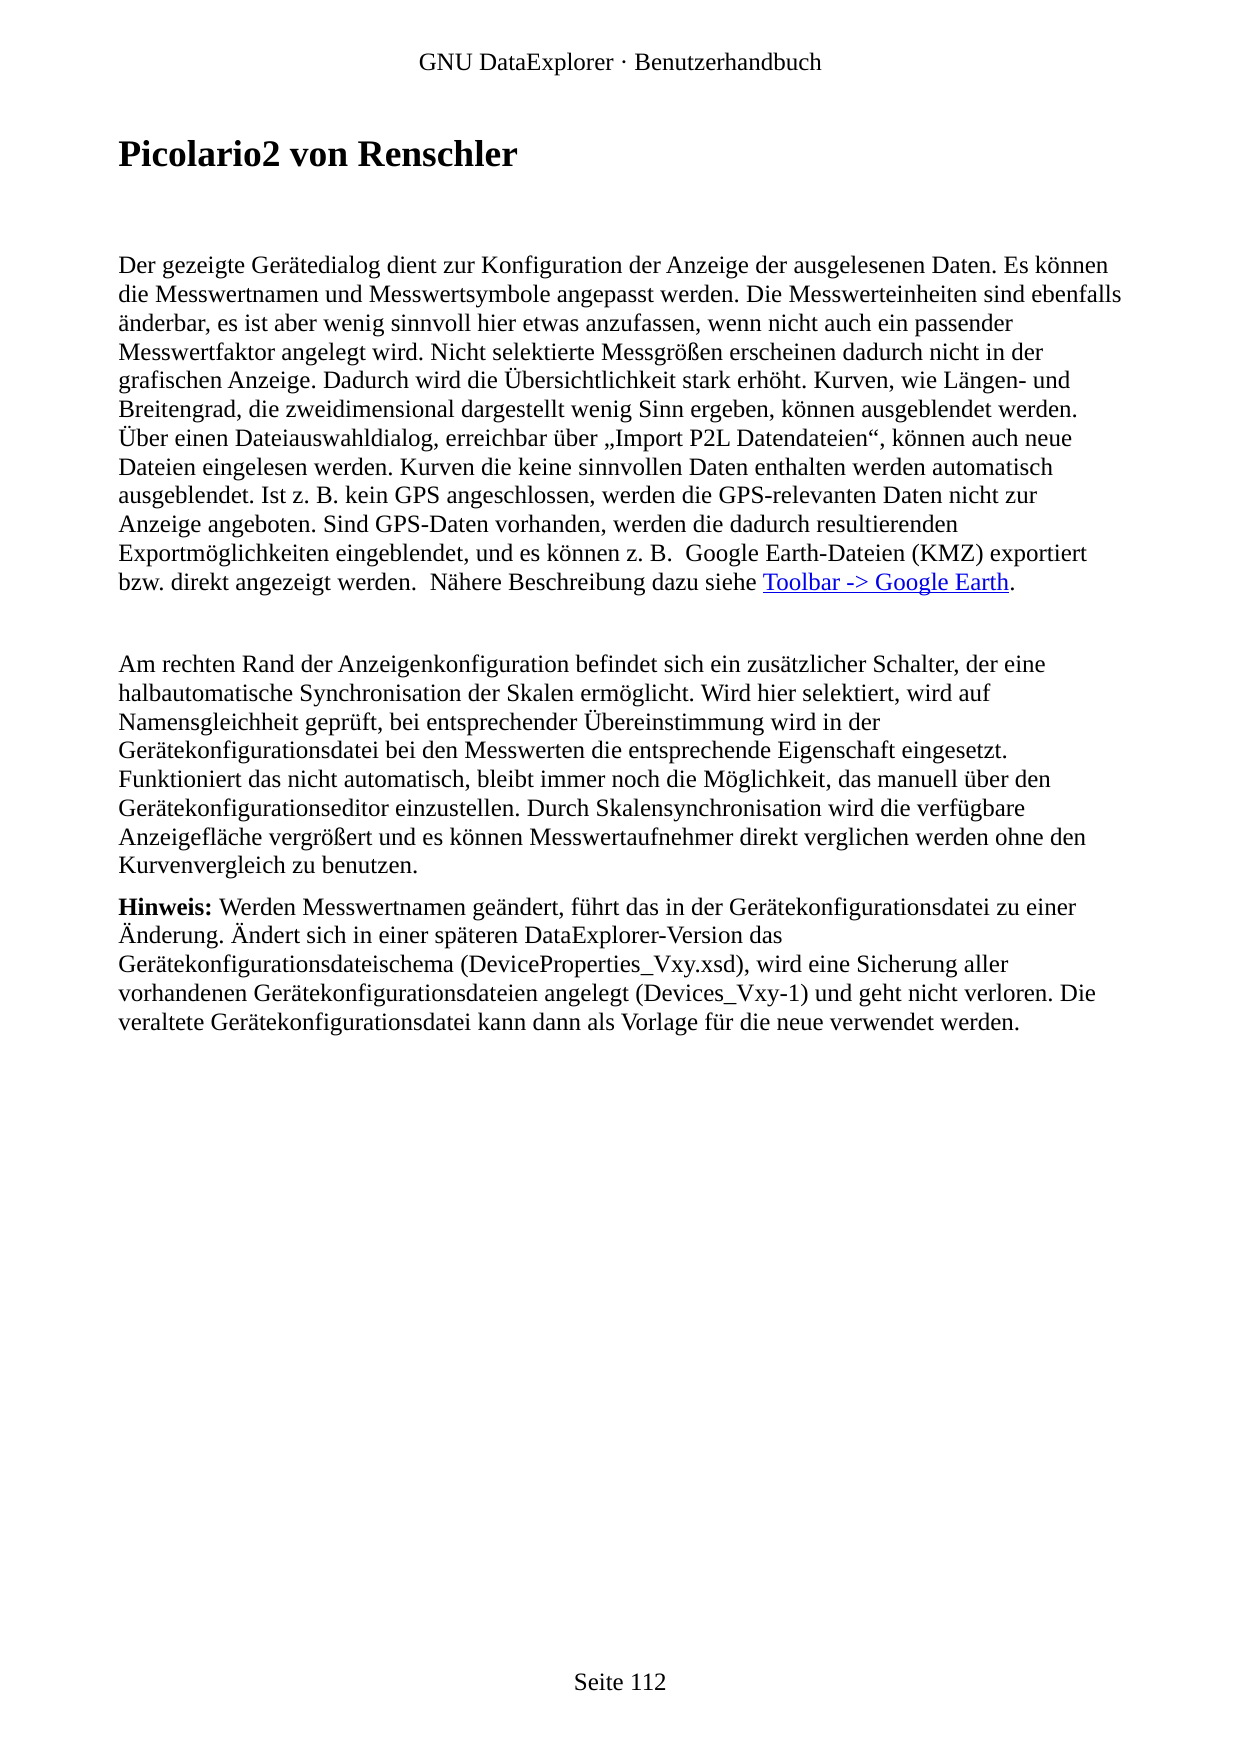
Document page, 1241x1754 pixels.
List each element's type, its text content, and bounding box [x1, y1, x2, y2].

text Hinweis: Werden Messwertnamen geändert, führt das in der Gerätekonfigurationsdatei zu einer Änderung. Ändert sich in einer späteren DataExplorer-Version das Gerätekonfigurationsdateischema (DeviceProperties_Vxy.xsd), wird eine Sicherung aller vorhandenen Gerätekonfigurationsdateien angelegt (Devices_Vxy-1) und geht nicht verloren. Die veraltete Gerätekonfigurationsdatei kann dann als Vorlage für die neue verwendet werden. [118, 892, 1122, 1035]
subtitle Picolario2 von Renschler [118, 131, 1122, 174]
text Der gezeigte Gerätedialog dient zur Konfiguration der Anzeige der ausgelesenen Daten. Es können die Messwertnamen und Messwertsymbole angepasst werden. Die Messwerteinheiten sind ebenfalls änderbar, es ist aber wenig sinnvoll hier etwas anzufassen, wenn nicht auch ein passender Messwertfaktor angelegt wird. Nicht selektierte Messgrößen erscheinen dadurch nicht in der grafischen Anzeige. Dadurch wird die Übersichtlichkeit stark erhöht. Kurven, wie Längen- und Breitengrad, die zweidimensional dargestellt wenig Sinn ergeben, können ausgeblendet werden. Über einen Dateiauswahldialog, erreichbar über „Import P2L Datendateien“, können auch neue Dateien eingelesen werden. Kurven die keine sinnvollen Daten enthalten werden automatisch ausgeblendet. Ist z. B. kein GPS angeschlossen, werden die GPS-relevanten Daten nicht zur Anzeige angeboten. Sind GPS-Daten vorhanden, werden die dadurch resultierenden Exportmöglichkeiten eingeblendet, und es können z. B. Google Earth-Dateien (KMZ) exportiert bzw. direkt angezeigt werden. Nähere Beschreibung dazu siehe Toolbar -> Google Earth. [118, 250, 1122, 595]
text Am rechten Rand der Anzeigenkonfiguration befindet sich ein zusätzlicher Schalter, der eine halbautomatische Synchronisation der Skalen ermöglicht. Wird hier selektiert, wird auf Namensgleichheit geprüft, bei entsprechender Übereinstimmung wird in der Gerätekonfigurationsdatei bei den Messwerten die entsprechende Eigenschaft eingesetzt. Funktioniert das nicht automatisch, bleibt immer noch die Möglichkeit, das manuell über den Gerätekonfigurationseditor einzustellen. Durch Skalensynchronisation wird die verfügbare Anzeigefläche vergrößert und es können Messwertaufnehmer direkt verglichen werden ohne den Kurvenvergleich zu benutzen. [118, 649, 1122, 879]
